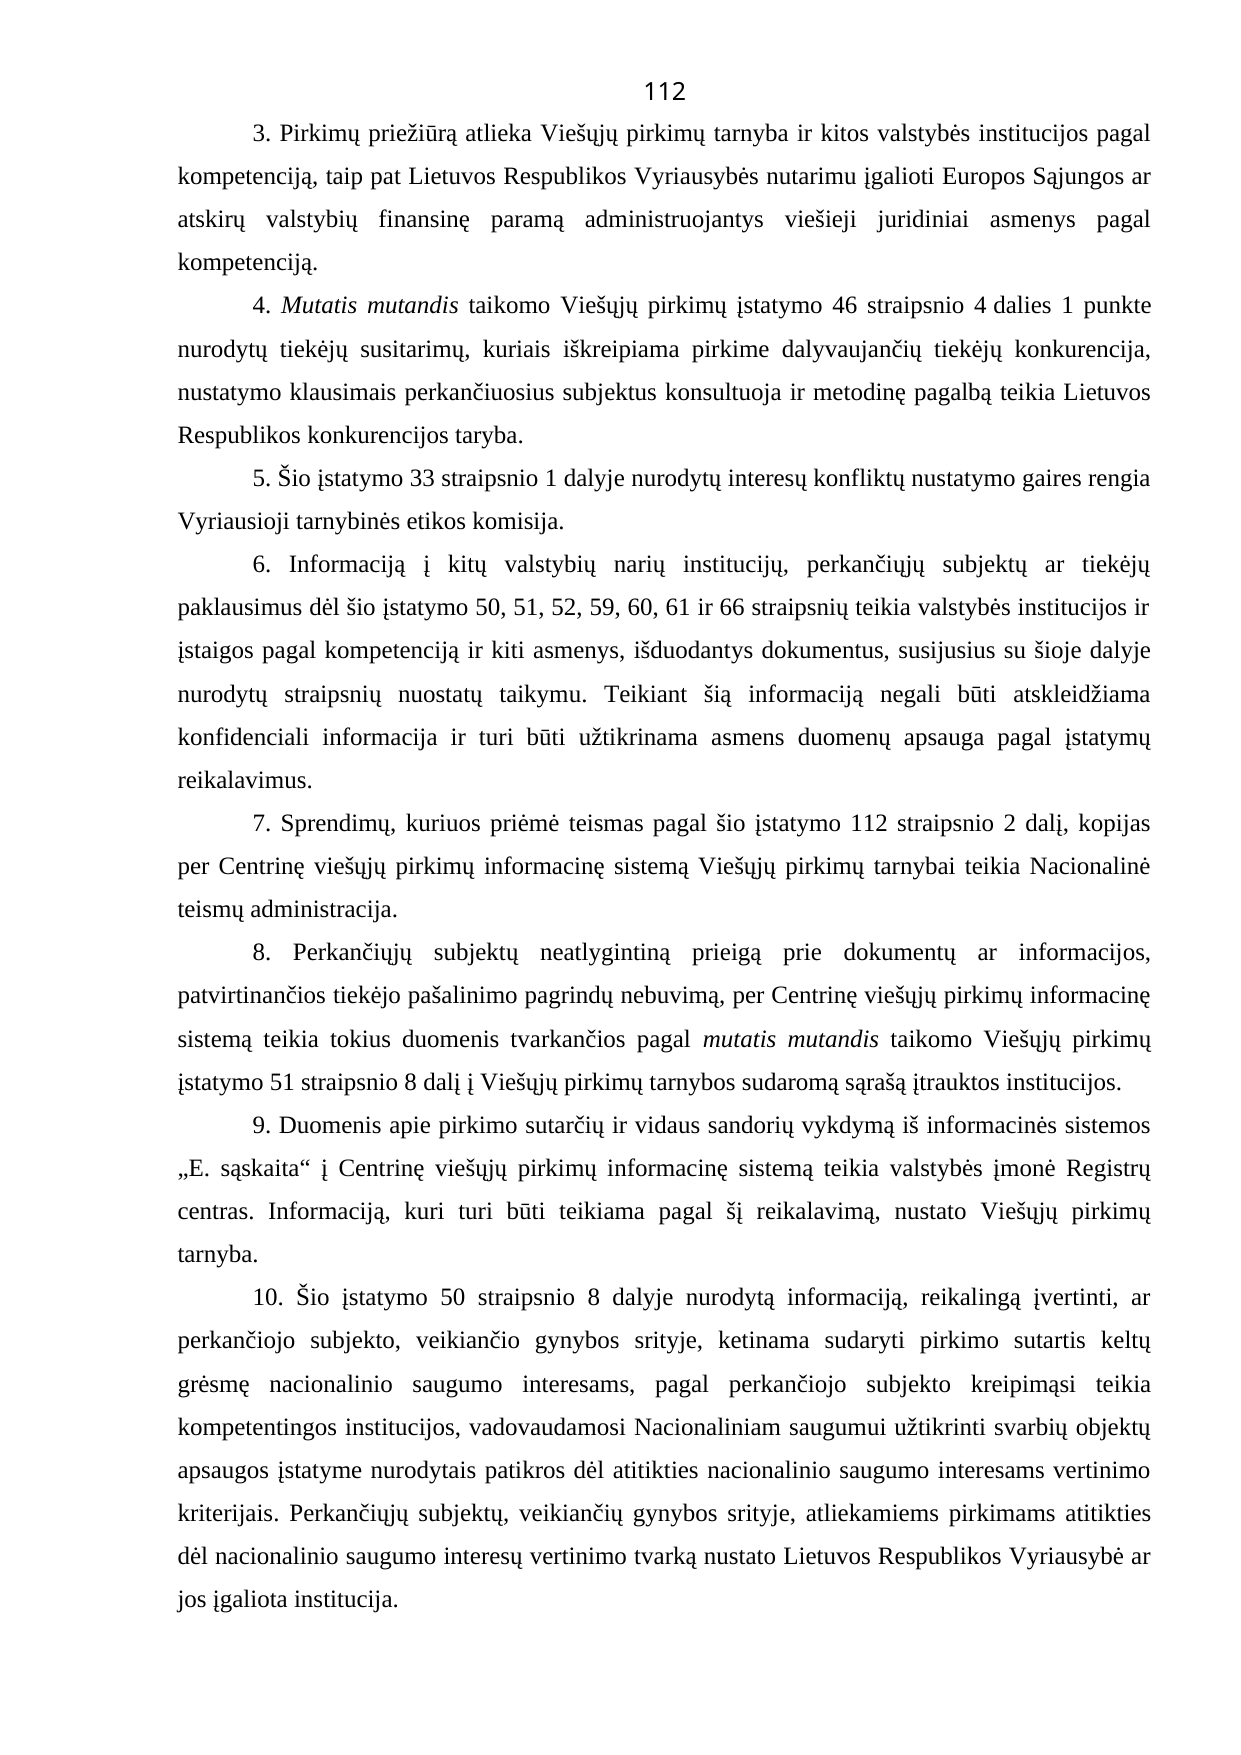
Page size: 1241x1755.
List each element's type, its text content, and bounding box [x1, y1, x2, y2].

text 8. Perkančiųjų subjektų neatlygintiną prieigą prie dokumentų ar informacijos, patvirtinančios tiekėjo pašalinimo pagrindų nebuvimą, per Centrinę viešųjų pirkimų informacinę sistemą teikia tokius duomenis tvarkančios pagal mutatis mutandis taikomo Viešųjų pirkimų įstatymo 51 straipsnio 8 dalį į Viešųjų pirkimų tarnybos sudaromą sąrašą įtrauktos institucijos. [177, 937, 1152, 1096]
text 5. Šio įstatymo 33 straipsnio 1 dalyje nurodytų interesų konfliktų nustatymo gaires rengia Vyriausioji tarnybinės etikos komisija. [177, 463, 1152, 535]
text 9. Duomenis apie pirkimo sutarčių ir vidaus sandorių vykdymą iš informacinės sistemos „E. sąskaita“ į Centrinę viešųjų pirkimų informacinę sistemą teikia valstybės įmonė Registrų centras. Informaciją, kuri turi būti teikiama pagal šį reikalavimą, nustato Viešųjų pirkimų tarnyba. [177, 1110, 1152, 1268]
text 6. Informaciją į kitų valstybių narių institucijų, perkančiųjų subjektų ar tiekėjų paklausimus dėl šio įstatymo 50, 51, 52, 59, 60, 61 ir 66 straipsnių teikia valstybės institucijos ir įstaigos pagal kompetenciją ir kiti asmenys, išduodantys dokumentus, susijusius su šioje dalyje nurodytų straipsnių nuostatų taikymu. Teikiant šią informaciją negali būti atskleidžiama konfidenciali informacija ir turi būti užtikrinama asmens duomenų apsauga pagal įstatymų reikalavimus. [177, 549, 1152, 794]
text 4. Mutatis mutandis taikomo Viešųjų pirkimų įstatymo 46 straipsnio 4 dalies 1 punkte nurodytų tiekėjų susitarimų, kuriais iškreipiama pirkime dalyvaujančių tiekėjų konkurencija, nustatymo klausimais perkančiuosius subjektus konsultuoja ir metodinę pagalbą teikia Lietuvos Respublikos konkurencijos taryba. [177, 291, 1152, 449]
text 7. Sprendimų, kuriuos priėmė teismas pagal šio įstatymo 112 straipsnio 2 dalį, kopijas per Centrinę viešųjų pirkimų informacinę sistemą Viešųjų pirkimų tarnybai teikia Nacionalinė teismų administracija. [177, 808, 1152, 923]
text 10. Šio įstatymo 50 straipsnio 8 dalyje nurodytą informaciją, reikalingą įvertinti, ar perkančiojo subjekto, veikiančio gynybos srityje, ketinama sudaryti pirkimo sutartis keltų grėsmę nacionalinio saugumo interesams, pagal perkančiojo subjekto kreipimąsi teikia kompetentingos institucijos, vadovaudamosi Nacionaliniam saugumui užtikrinti svarbių objektų apsaugos įstatyme nurodytais patikros dėl atitikties nacionalinio saugumo interesams vertinimo kriterijais. Perkančiųjų subjektų, veikiančių gynybos srityje, atliekamiems pirkimams atitikties dėl nacionalinio saugumo interesų vertinimo tvarką nustato Lietuvos Respublikos Vyriausybė ar jos įgaliota institucija. [177, 1282, 1152, 1613]
text 3. Pirkimų priežiūrą atlieka Viešųjų pirkimų tarnyba ir kitos valstybės institucijos pagal kompetenciją, taip pat Lietuvos Respublikos Vyriausybės nutarimu įgalioti Europos Sąjungos ar atskirų valstybių finansinę paramą administruojantys viešieji juridiniai asmenys pagal kompetenciją. [177, 118, 1152, 276]
